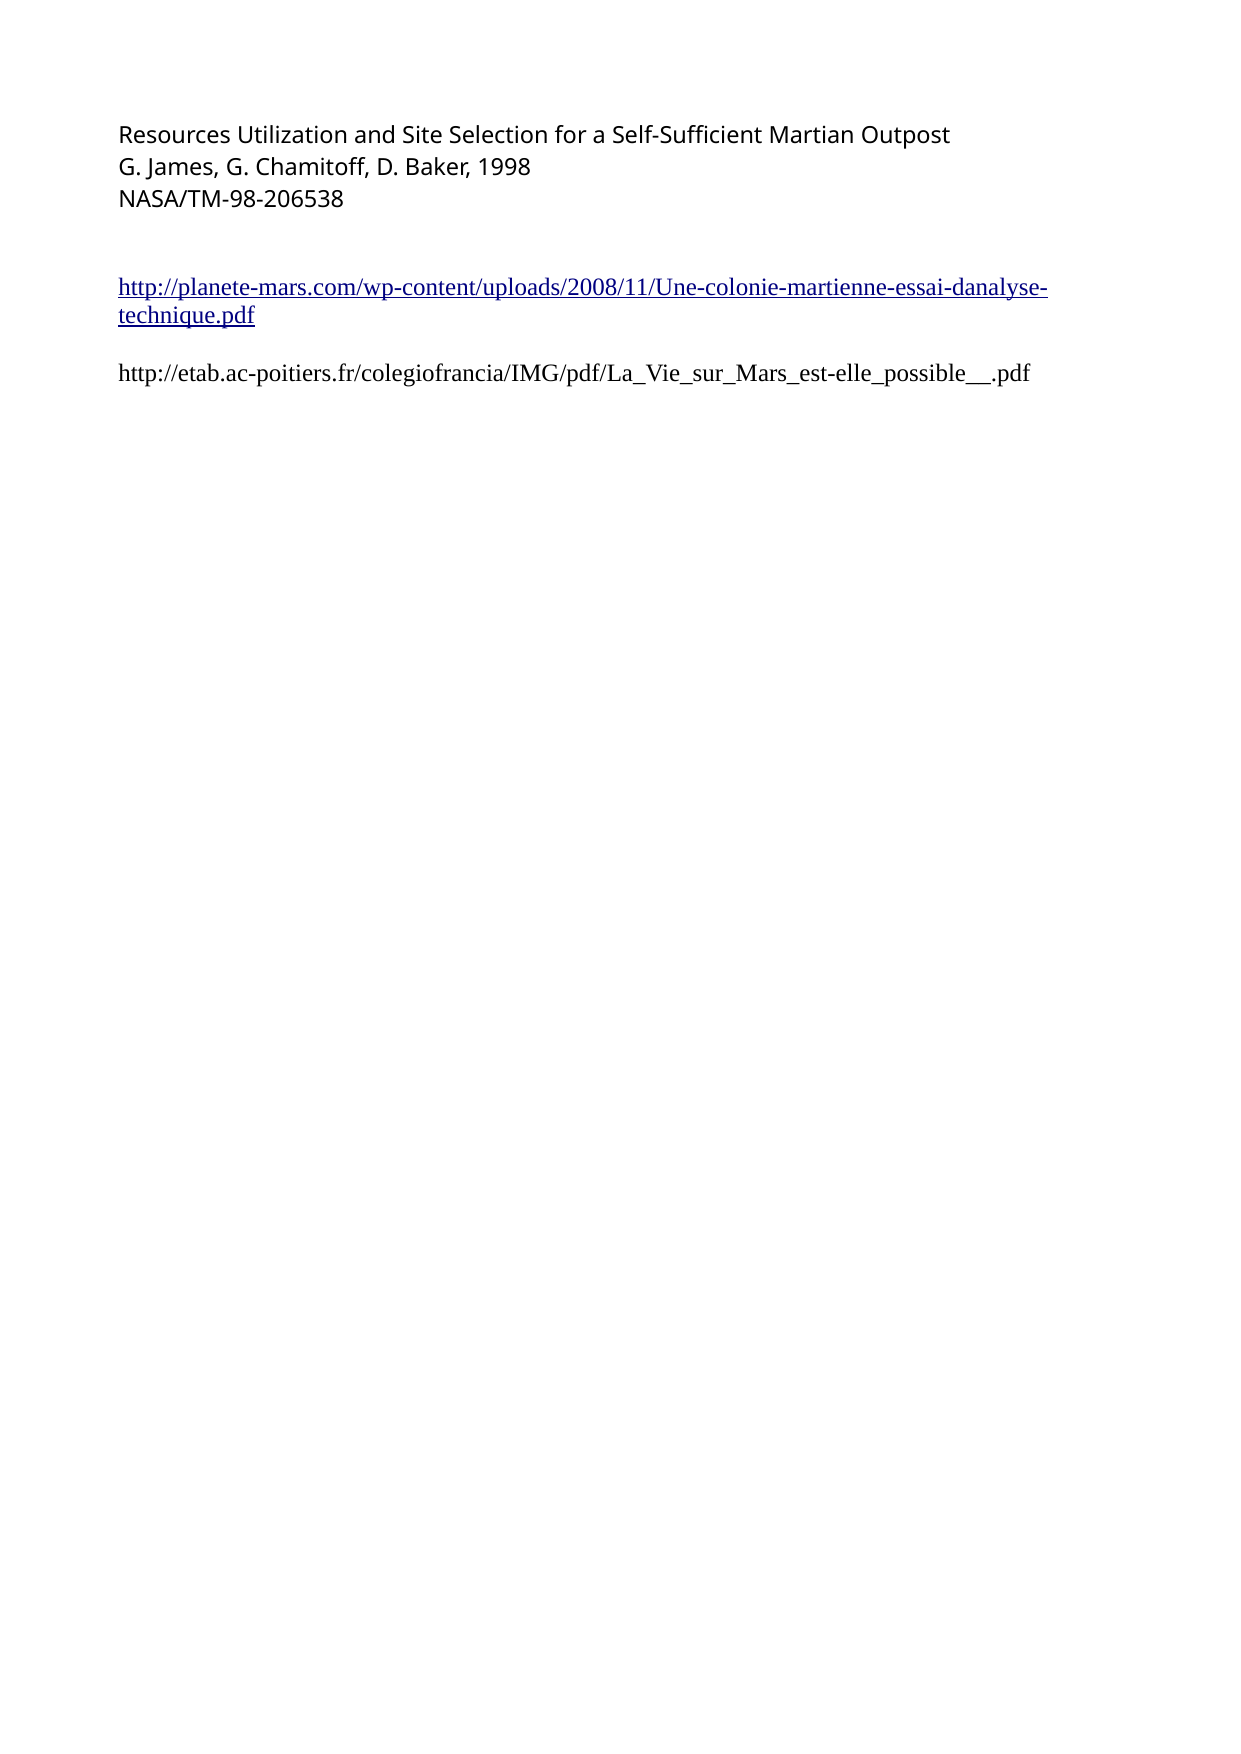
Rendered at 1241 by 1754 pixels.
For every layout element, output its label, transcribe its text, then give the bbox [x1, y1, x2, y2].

text NASA/TM-98-206538 [118, 182, 1122, 214]
text http://etab.ac-poitiers.fr/colegiofrancia/IMG/pdf/La_Vie_sur_Mars_est-elle_possible__.pdf [118, 358, 1122, 387]
text http://planete-mars.com/wp-content/uploads/2008/11/Une-colonie-martienne-essai-danalyse-technique.pdf [118, 272, 1122, 329]
text G. James, G. Chamitoff, D. Baker, 1998 [118, 150, 1122, 182]
text Resources Utilization and Site Selection for a Self-Sufficient Martian Outpost [118, 118, 1122, 150]
